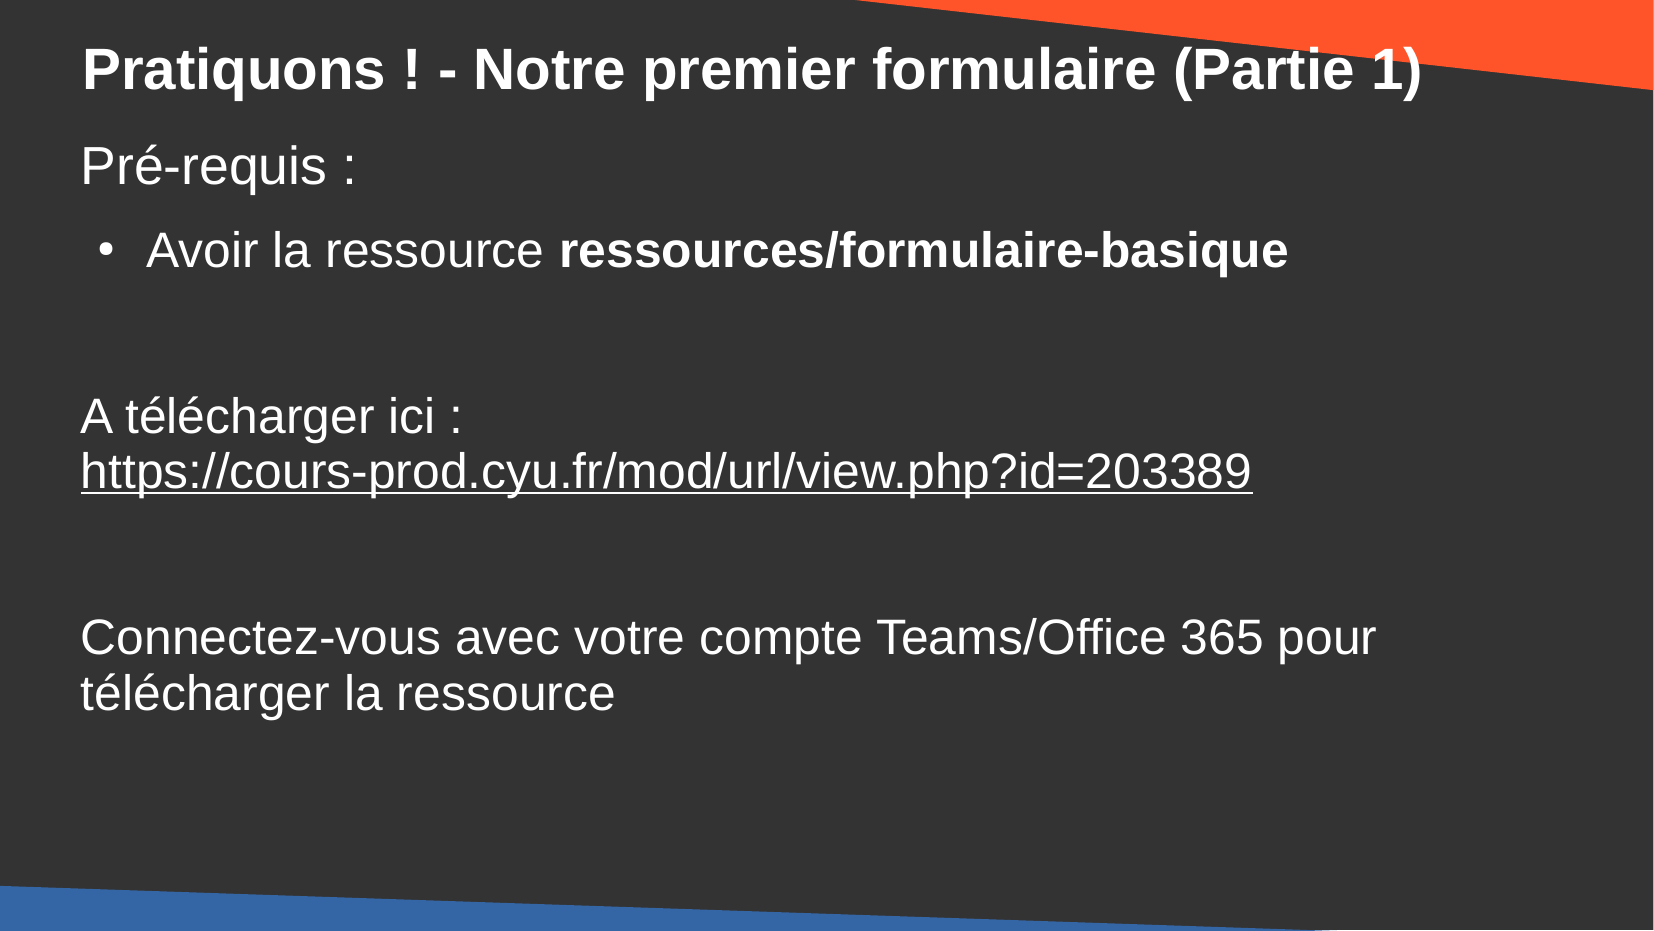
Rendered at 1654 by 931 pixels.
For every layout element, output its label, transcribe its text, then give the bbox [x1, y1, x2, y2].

list Pré-requis : Avoir la ressource ressources/formulaire-basique A télécharger ici :https://cours-prod.cyu.fr/mod/url/view.php?id=203389 Connectez-vous avec votre compte Teams/Office 365 pour télécharger la ressource [80, 135, 1620, 721]
title Pratiquons ! - Notre premier formulaire (Partie 1) [82, 37, 1571, 114]
text_box [855, 0, 1654, 91]
text_box [0, 885, 1337, 931]
